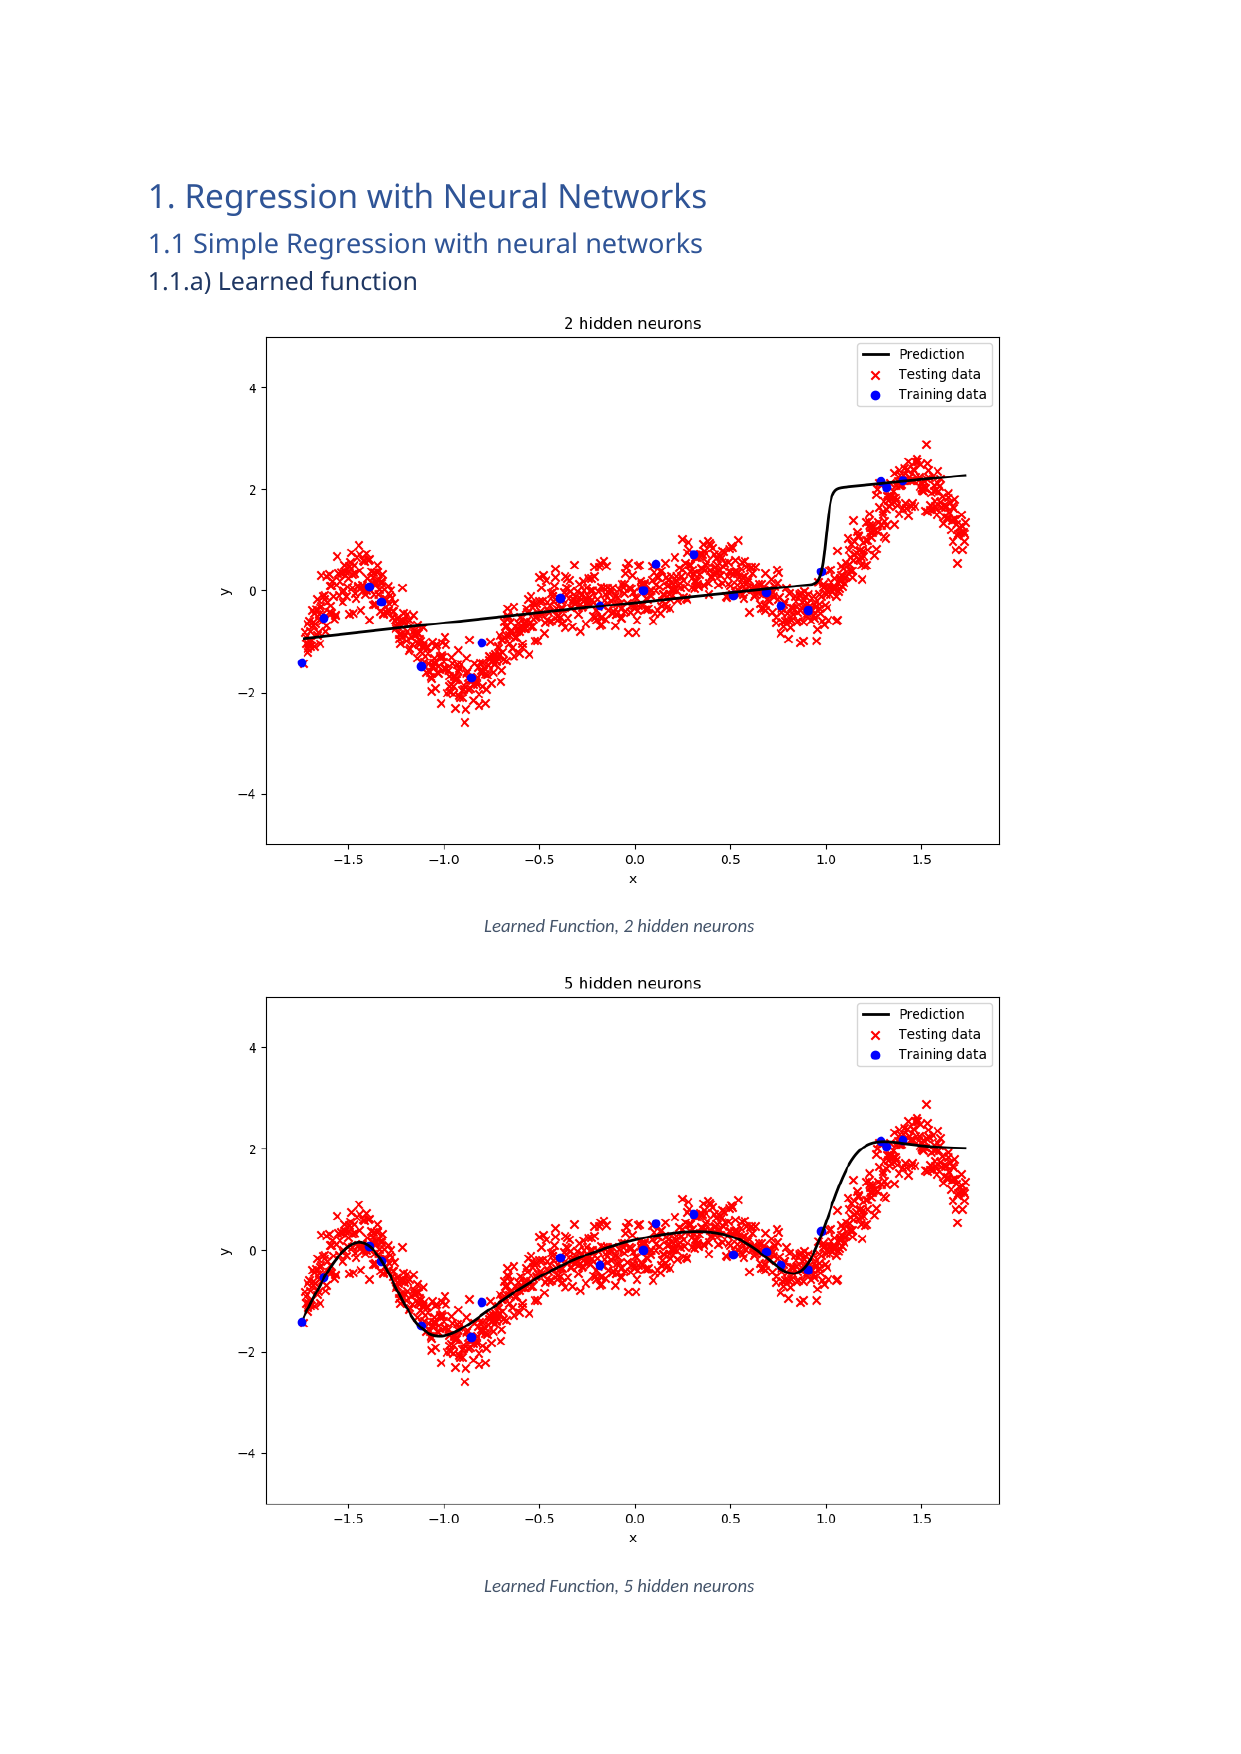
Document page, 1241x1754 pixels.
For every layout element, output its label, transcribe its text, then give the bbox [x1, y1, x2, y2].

text Learned Function, 5 hidden neurons [148, 1574, 1093, 1597]
text 1.1.a) Learned function [148, 264, 1093, 299]
subtitle 1.1 Simple Regression with neural networks [148, 225, 1093, 262]
text Learned Function, 2 hidden neurons [148, 914, 1093, 937]
subtitle 1. Regression with Neural Networks [148, 173, 1093, 218]
